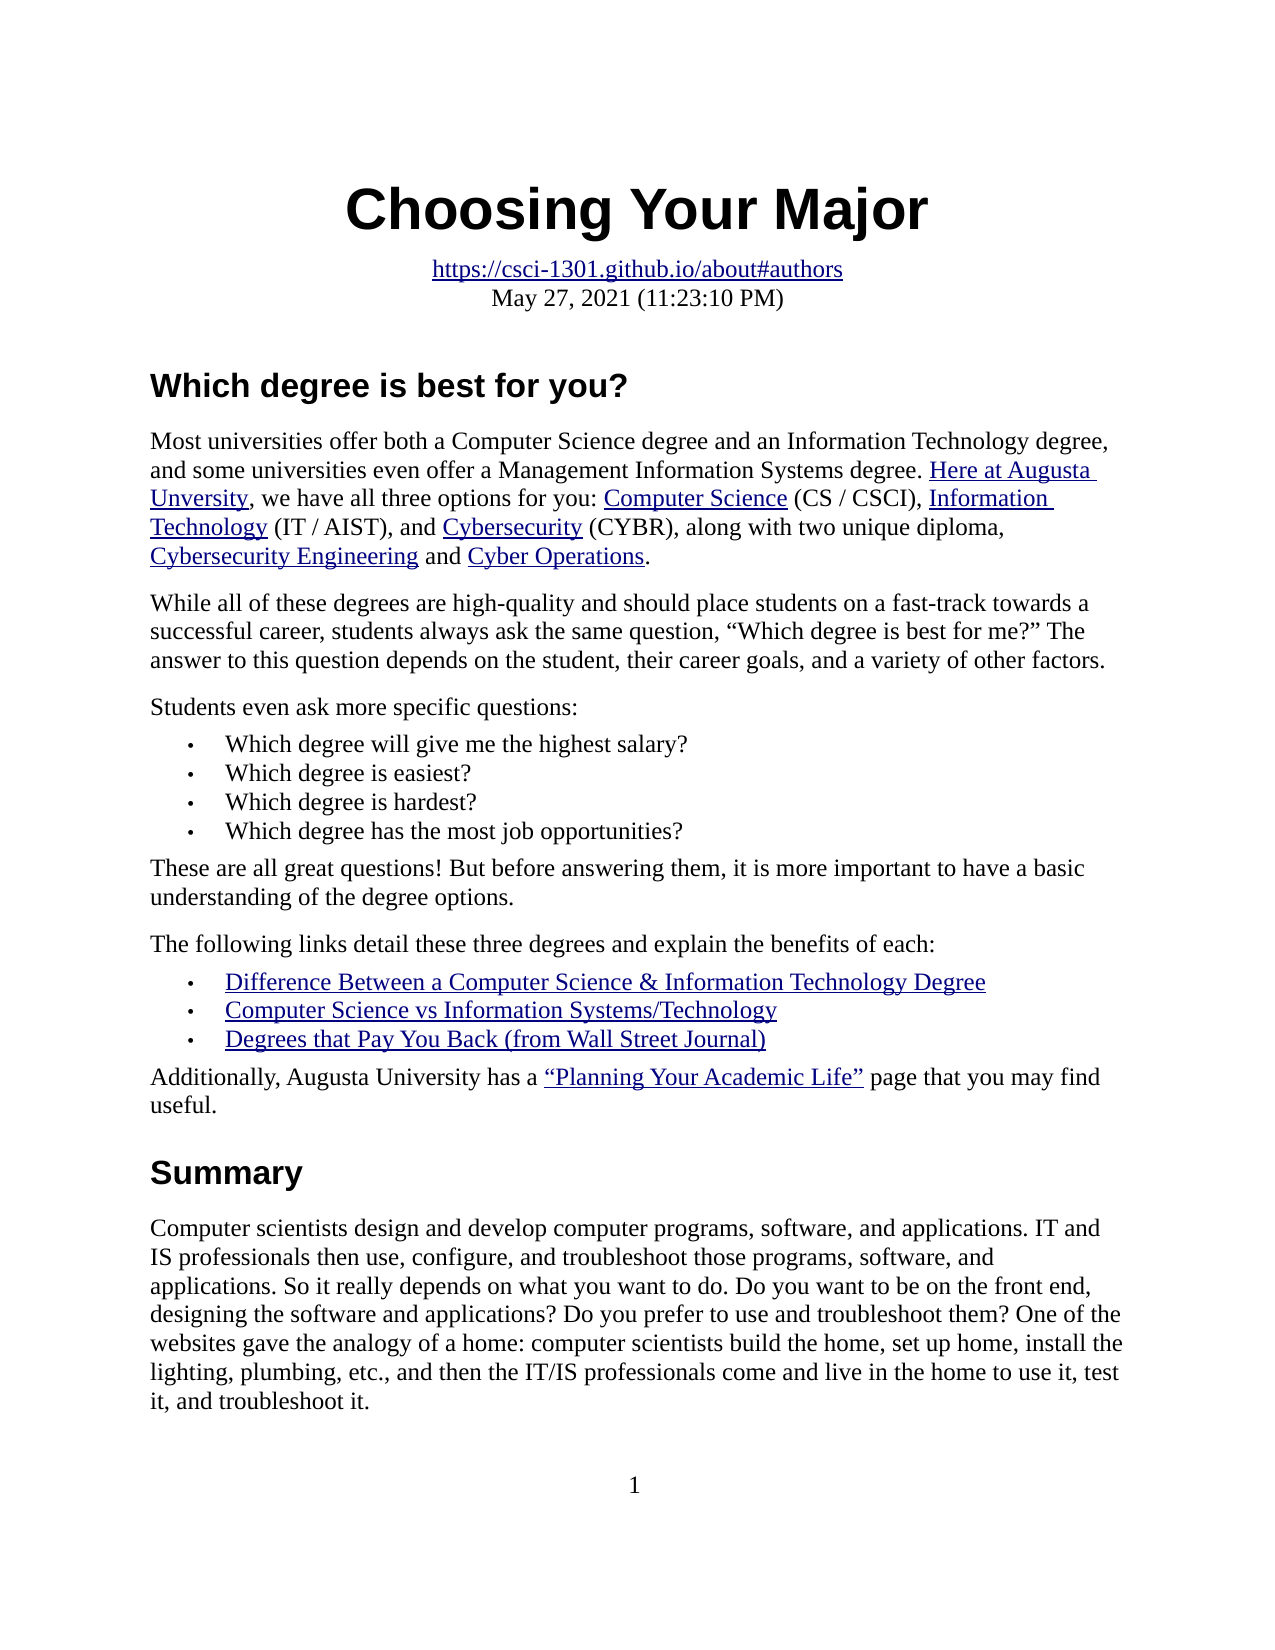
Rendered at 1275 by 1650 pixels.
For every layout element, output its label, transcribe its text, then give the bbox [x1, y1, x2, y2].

text https://csci-1301.github.io/about#authors [150, 254, 1125, 283]
list Which degree will give me the highest salary? [187, 729, 1125, 758]
text Most universities offer both a Computer Science degree and an Information Technology degree, and some universities even offer a Management Information Systems degree. Here at Augusta Unversity, we have all three options for you: Computer Science (CS / CSCI), Information Technology (IT / AIST), and Cybersecurity (CYBR), along with two unique diploma, Cybersecurity Engineering and Cyber Operations. [150, 426, 1125, 570]
list Degrees that Pay You Back (from Wall Street Journal) [187, 1024, 1125, 1053]
text These are all great questions! But before answering them, it is more important to have a basic understanding of the degree options. [150, 853, 1125, 911]
text May 27, 2021 (11:23:10 PM) [150, 283, 1125, 312]
subtitle Summary [150, 1153, 1125, 1192]
text While all of these degrees are high-quality and should place students on a fast-track towards a successful career, students always ask the same question, “Which degree is best for me?” The answer to this question depends on the student, their career goals, and a variety of other factors. [150, 588, 1125, 674]
list Difference Between a Computer Science & Information Technology Degree [187, 967, 1125, 995]
list Which degree has the most job opportunities? [187, 816, 1125, 844]
text Computer scientists design and develop computer programs, software, and applications. IT and IS professionals then use, configure, and troubleshoot those programs, software, and applications. So it really depends on what you want to do. Do you want to be on the front end, designing the software and applications? Do you prefer to use and troubleshoot them? One of the websites gave the analogy of a home: computer scientists build the home, set up home, install the lighting, plumbing, etc., and then the IT/IS professionals come and live in the home to use it, test it, and troubleshoot it. [150, 1213, 1125, 1414]
list Which degree is hardest? [187, 787, 1125, 816]
text Additionally, Augusta University has a “Planning Your Academic Life” page that you may find useful. [150, 1062, 1125, 1119]
text The following links detail these three degrees and explain the benefits of each: [150, 929, 1125, 958]
list Computer Science vs Information Systems/Technology [187, 995, 1125, 1024]
title Choosing Your Major [150, 175, 1125, 242]
subtitle Which degree is best for you? [150, 366, 1125, 404]
text Students even ask more specific questions: [150, 692, 1125, 721]
list Which degree is easiest? [187, 758, 1125, 787]
